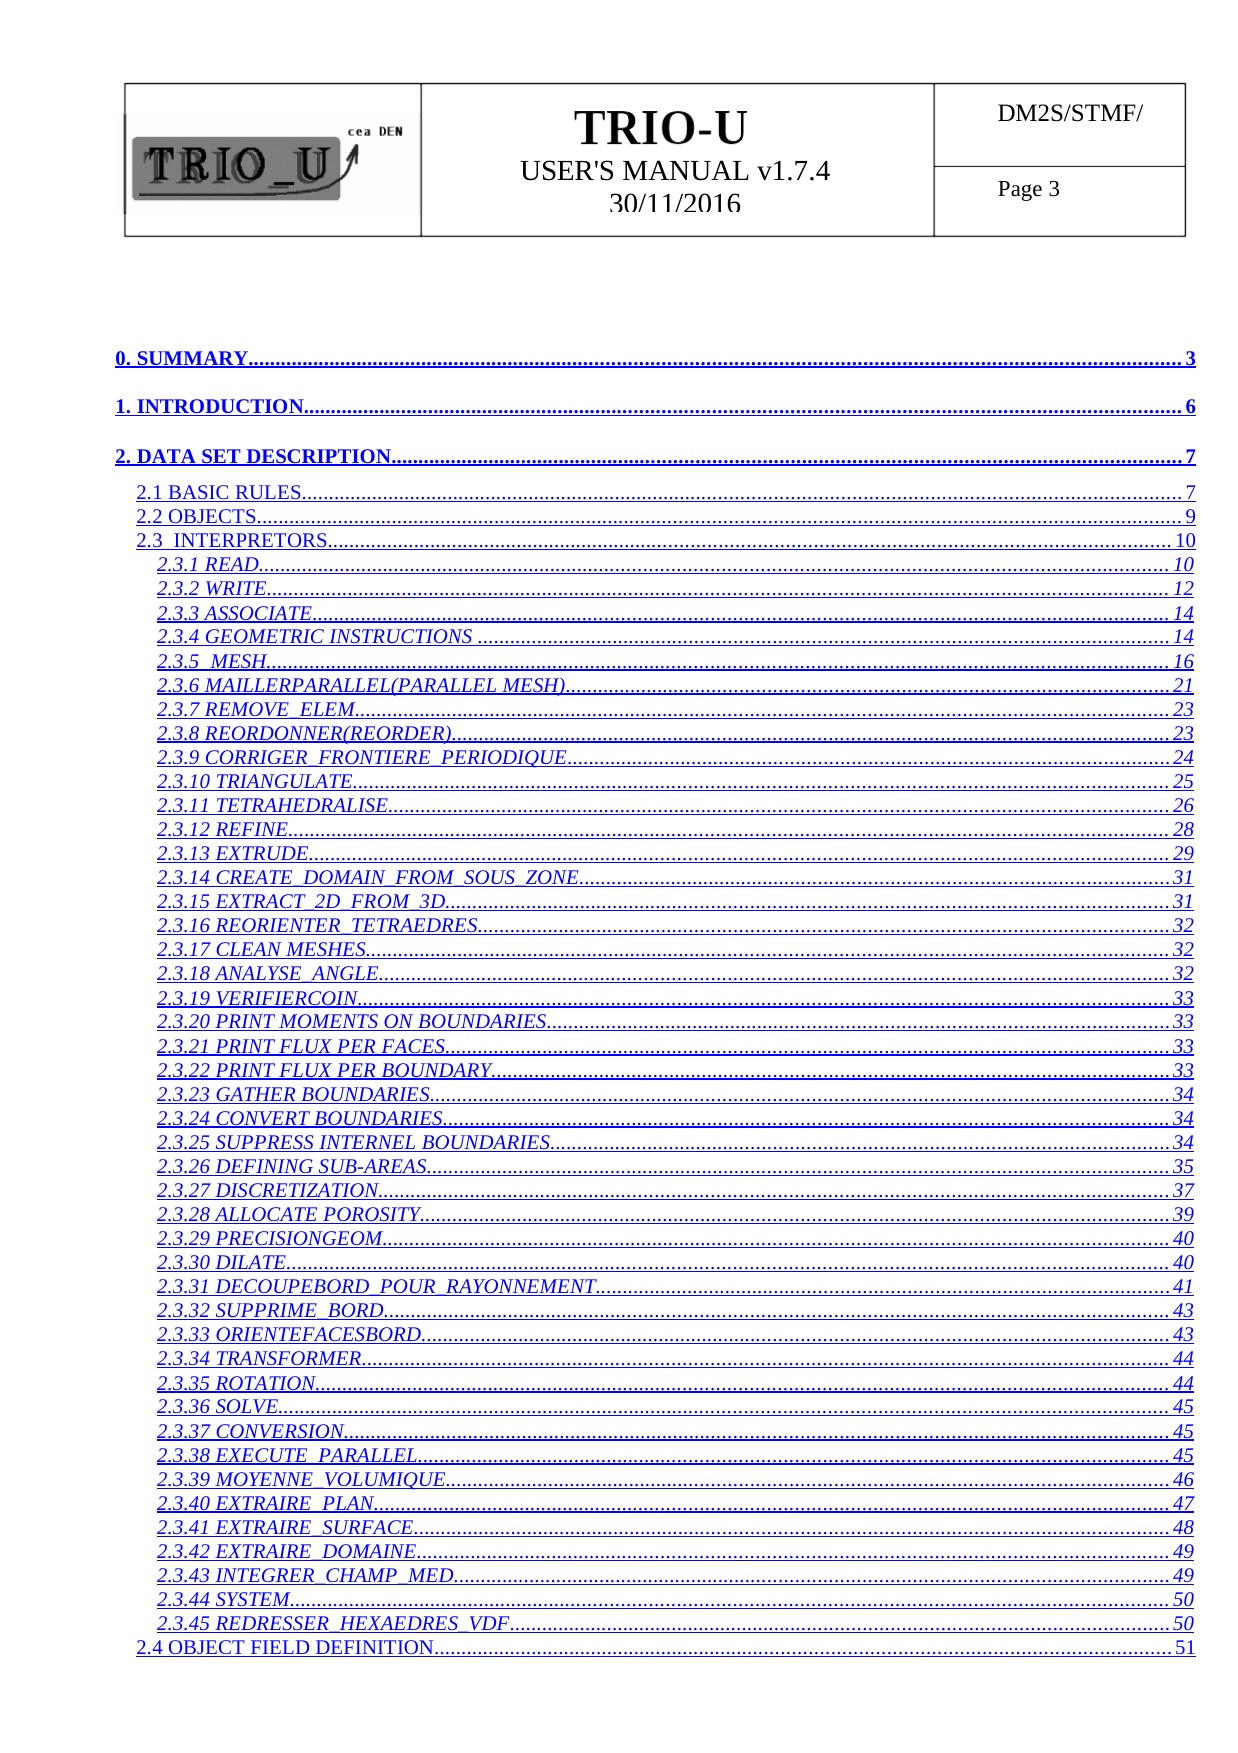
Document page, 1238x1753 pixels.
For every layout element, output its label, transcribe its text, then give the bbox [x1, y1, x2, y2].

text 2.3.39 MOYENNE_VOLUMIQUE 46 [157, 1467, 1196, 1491]
text 2.3.1 READ 10 [157, 552, 1196, 576]
text 2.3.45 REDRESSER_HEXAEDRES_VDF 50 [157, 1611, 1196, 1635]
text 2.3.12 REFINE 28 [157, 817, 1196, 841]
text 2.3.18 ANALYSE_ANGLE 32 [157, 961, 1196, 985]
text 2.3.28 ALLOCATE POROSITY 39 [157, 1202, 1196, 1226]
text 2.3.37 CONVERSION 45 [157, 1418, 1196, 1442]
text 2.4 OBJECT FIELD DEFINITION 51 [136, 1635, 1196, 1656]
text 2.3.40 EXTRAIRE_PLAN 47 [157, 1491, 1196, 1515]
text 2.3.36 SOLVE 45 [157, 1394, 1196, 1418]
text 2.3.30 DILATE 40 [157, 1250, 1196, 1274]
text 2.3.23 GATHER BOUNDARIES 34 [157, 1082, 1196, 1106]
text 2.2 OBJECTS 9 [136, 504, 1196, 525]
text 2.3.22 PRINT FLUX PER BOUNDARY 33 [157, 1057, 1196, 1082]
text 2.3.34 TRANSFORMER 44 [157, 1346, 1196, 1370]
text 2.3.5 MESH 16 [157, 648, 1196, 672]
subtitle SUMMARY [115, 295, 1165, 333]
text 2.3.44 SYSTEM 50 [157, 1587, 1196, 1611]
text 2.3.4 GEOMETRIC INSTRUCTIONS 14 [157, 624, 1196, 648]
text 0. SUMMARY 3 [115, 345, 1196, 366]
text 2.3.6 MAILLERPARALLEL(PARALLEL MESH) 21 [157, 672, 1196, 697]
text 2.3.42 EXTRAIRE_DOMAINE 49 [157, 1539, 1196, 1563]
text 2.3.43 INTEGRER_CHAMP_MED 49 [157, 1563, 1196, 1587]
text 2.3.26 DEFINING SUB-AREAS 35 [157, 1154, 1196, 1178]
text 2.3.3 ASSOCIATE 14 [157, 600, 1196, 624]
text 2.3.29 PRECISIONGEOM 40 [157, 1226, 1196, 1250]
text 2.3.2 WRITE 12 [157, 576, 1196, 600]
text 2.1 BASIC RULES 7 [136, 480, 1196, 501]
text 2.3.35 ROTATION 44 [157, 1370, 1196, 1394]
text 2.3.7 REMOVE_ELEM 23 [157, 697, 1196, 721]
text 2.3 INTERPRETORS 10 [136, 528, 1196, 549]
text 1. INTRODUCTION 6 [115, 394, 1196, 415]
text 2.3.19 VERIFIERCOIN 33 [157, 985, 1196, 1009]
text 2.3.33 ORIENTEFACESBORD 43 [157, 1322, 1196, 1346]
text 2.3.20 PRINT MOMENTS ON BOUNDARIES 33 [157, 1009, 1196, 1033]
text 2.3.24 CONVERT BOUNDARIES 34 [157, 1106, 1196, 1130]
text 2.3.25 SUPPRESS INTERNEL BOUNDARIES 34 [157, 1130, 1196, 1154]
text 2.3.14 CREATE_DOMAIN_FROM_SOUS_ZONE 31 [157, 865, 1196, 889]
text 2.3.38 EXECUTE_PARALLEL 45 [157, 1442, 1196, 1467]
text 2.3.41 EXTRAIRE_SURFACE 48 [157, 1515, 1196, 1539]
text 2.3.21 PRINT FLUX PER FACES 33 [157, 1033, 1196, 1057]
text 2.3.11 TETRAHEDRALISE 26 [157, 793, 1196, 817]
text 2.3.32 SUPPRIME_BORD 43 [157, 1298, 1196, 1322]
text 2.3.31 DECOUPEBORD_POUR_RAYONNEMENT 41 [157, 1274, 1196, 1298]
text 2.3.27 DISCRETIZATION 37 [157, 1178, 1196, 1202]
text 2.3.8 REORDONNER(REORDER) 23 [157, 721, 1196, 745]
text 2.3.10 TRIANGULATE 25 [157, 769, 1196, 793]
text 2. DATA SET DESCRIPTION 7 [115, 443, 1196, 464]
text 2.3.16 REORIENTER_TETRAEDRES 32 [157, 913, 1196, 937]
text 2.3.17 CLEAN MESHES 32 [157, 937, 1196, 961]
text 2.3.9 CORRIGER_FRONTIERE_PERIODIQUE 24 [157, 745, 1196, 769]
text 2.3.13 EXTRUDE 29 [157, 841, 1196, 865]
text 2.3.15 EXTRACT_2D_FROM_3D 31 [157, 889, 1196, 913]
